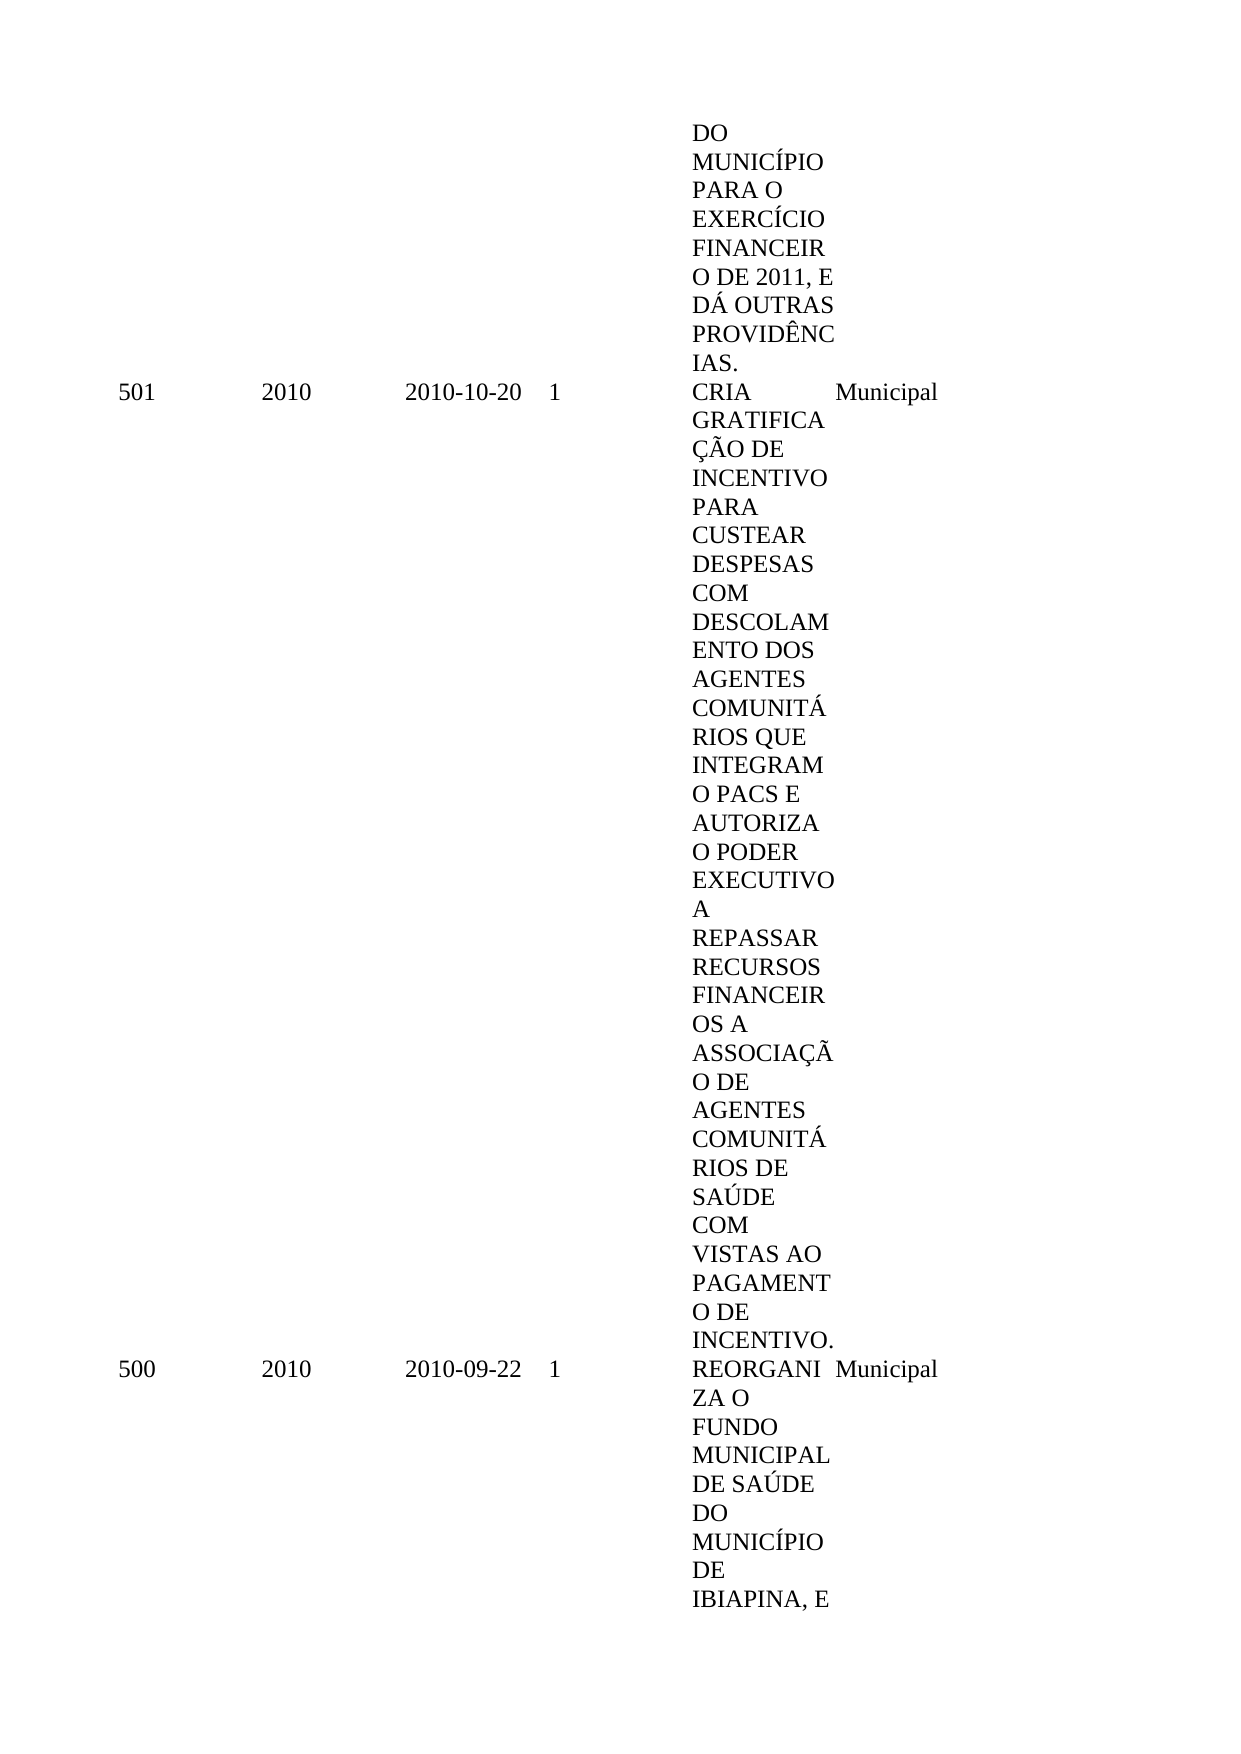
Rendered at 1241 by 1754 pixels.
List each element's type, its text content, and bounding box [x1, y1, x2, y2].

table_cell [979, 377, 1122, 1354]
table_cell Municipal [835, 1354, 979, 1613]
table_cell [118, 118, 261, 377]
table_cell 1 [548, 1354, 692, 1613]
table_cell 2010 [261, 1354, 405, 1613]
table_cell REORGANIZA O FUNDO MUNICIPAL DE SAÚDE DO MUNICÍPIO DE IBIAPINA, E [692, 1354, 835, 1613]
table_cell 501 [118, 377, 261, 1354]
table_cell [979, 1354, 1122, 1613]
table_cell 2010-09-22 [405, 1354, 548, 1613]
table_cell 1 [548, 377, 692, 1354]
table_cell 2010 [261, 377, 405, 1354]
table_cell CRIA GRATIFICAÇÃO DE INCENTIVO PARA CUSTEAR DESPESAS COM DESCOLAMENTO DOS AGENTES COMUNITÁRIOS QUE INTEGRAM O PACS E AUTORIZA O PODER EXECUTIVO A REPASSAR RECURSOS FINANCEIROS A ASSOCIAÇÃO DE AGENTES COMUNITÁRIOS DE SAÚDE COM VISTAS AO PAGAMENTO DE INCENTIVO. [692, 377, 835, 1354]
table_cell Municipal [835, 377, 979, 1354]
table_cell [979, 118, 1122, 377]
table_cell 500 [118, 1354, 261, 1613]
table_cell [835, 118, 979, 377]
table_cell [261, 118, 405, 377]
table_cell 2010-10-20 [405, 377, 548, 1354]
table_cell [548, 118, 692, 377]
table_cell DO MUNICÍPIO PARA O EXERCÍCIO FINANCEIRO DE 2011, E DÁ OUTRAS PROVIDÊNCIAS. [692, 118, 835, 377]
table_cell [405, 118, 548, 377]
